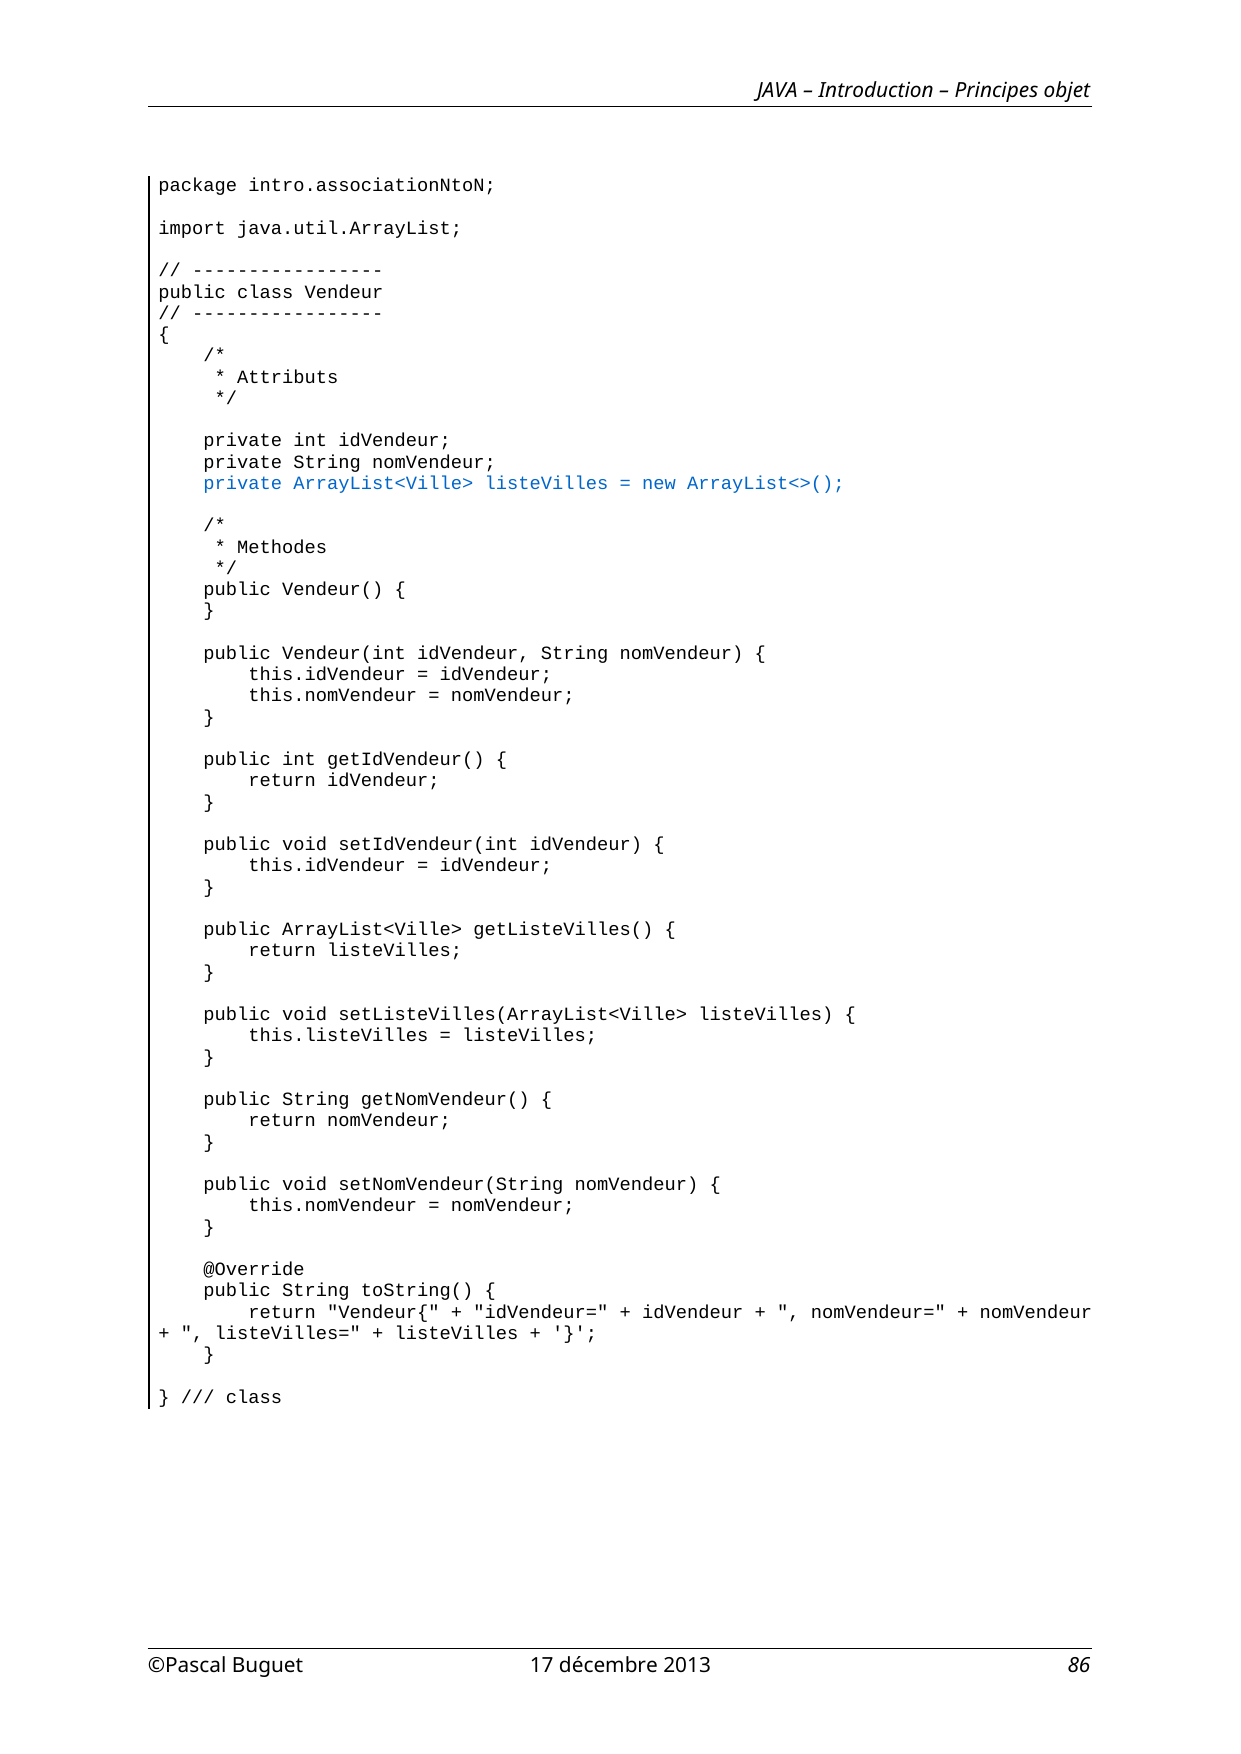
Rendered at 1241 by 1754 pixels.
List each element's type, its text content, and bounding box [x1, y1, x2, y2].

text /* [150, 346, 1092, 367]
text } [150, 707, 1092, 729]
text * Methodes [150, 537, 1092, 559]
text } [150, 1047, 1092, 1069]
text } [150, 1217, 1092, 1239]
text private ArrayList<Ville> listeVilles = new ArrayList<>(); [150, 474, 1092, 495]
text */ [150, 389, 1092, 410]
text */ [150, 559, 1092, 580]
text import java.util.ArrayList; [150, 219, 1092, 240]
text this.idVendeur = idVendeur; [150, 856, 1092, 877]
text } [150, 792, 1092, 814]
text } [150, 1345, 1092, 1366]
text return "Vendeur{" + "idVendeur=" + idVendeur + ", nomVendeur=" + nomVendeur + ", listeVilles=" + listeVilles + '}'; [150, 1302, 1092, 1345]
text return nomVendeur; [150, 1111, 1092, 1132]
text this.nomVendeur = nomVendeur; [150, 1196, 1092, 1217]
text } [150, 1132, 1092, 1154]
text /* [150, 516, 1092, 537]
text public void setListeVilles(ArrayList<Ville> listeVilles) { [150, 1005, 1092, 1026]
text } /// class [150, 1387, 1092, 1409]
text this.nomVendeur = nomVendeur; [150, 686, 1092, 707]
text this.idVendeur = idVendeur; [150, 665, 1092, 686]
text private int idVendeur; [150, 431, 1092, 452]
text return listeVilles; [150, 941, 1092, 962]
text // ----------------- [150, 261, 1092, 282]
text @Override [150, 1260, 1092, 1281]
text package intro.associationNtoN; [150, 176, 1092, 197]
text public Vendeur(int idVendeur, String nomVendeur) { [150, 644, 1092, 665]
text * Attributs [150, 367, 1092, 389]
text } [150, 601, 1092, 622]
text public void setIdVendeur(int idVendeur) { [150, 835, 1092, 856]
text public String getNomVendeur() { [150, 1090, 1092, 1111]
text } [150, 877, 1092, 899]
text public String toString() { [150, 1281, 1092, 1302]
text this.listeVilles = listeVilles; [150, 1026, 1092, 1047]
text // ----------------- [150, 304, 1092, 325]
text public Vendeur() { [150, 580, 1092, 601]
text return idVendeur; [150, 771, 1092, 792]
text public void setNomVendeur(String nomVendeur) { [150, 1175, 1092, 1196]
text public ArrayList<Ville> getListeVilles() { [150, 920, 1092, 941]
text public class Vendeur [150, 282, 1092, 304]
text { [150, 325, 1092, 346]
text private String nomVendeur; [150, 452, 1092, 474]
text public int getIdVendeur() { [150, 750, 1092, 771]
text } [150, 962, 1092, 984]
